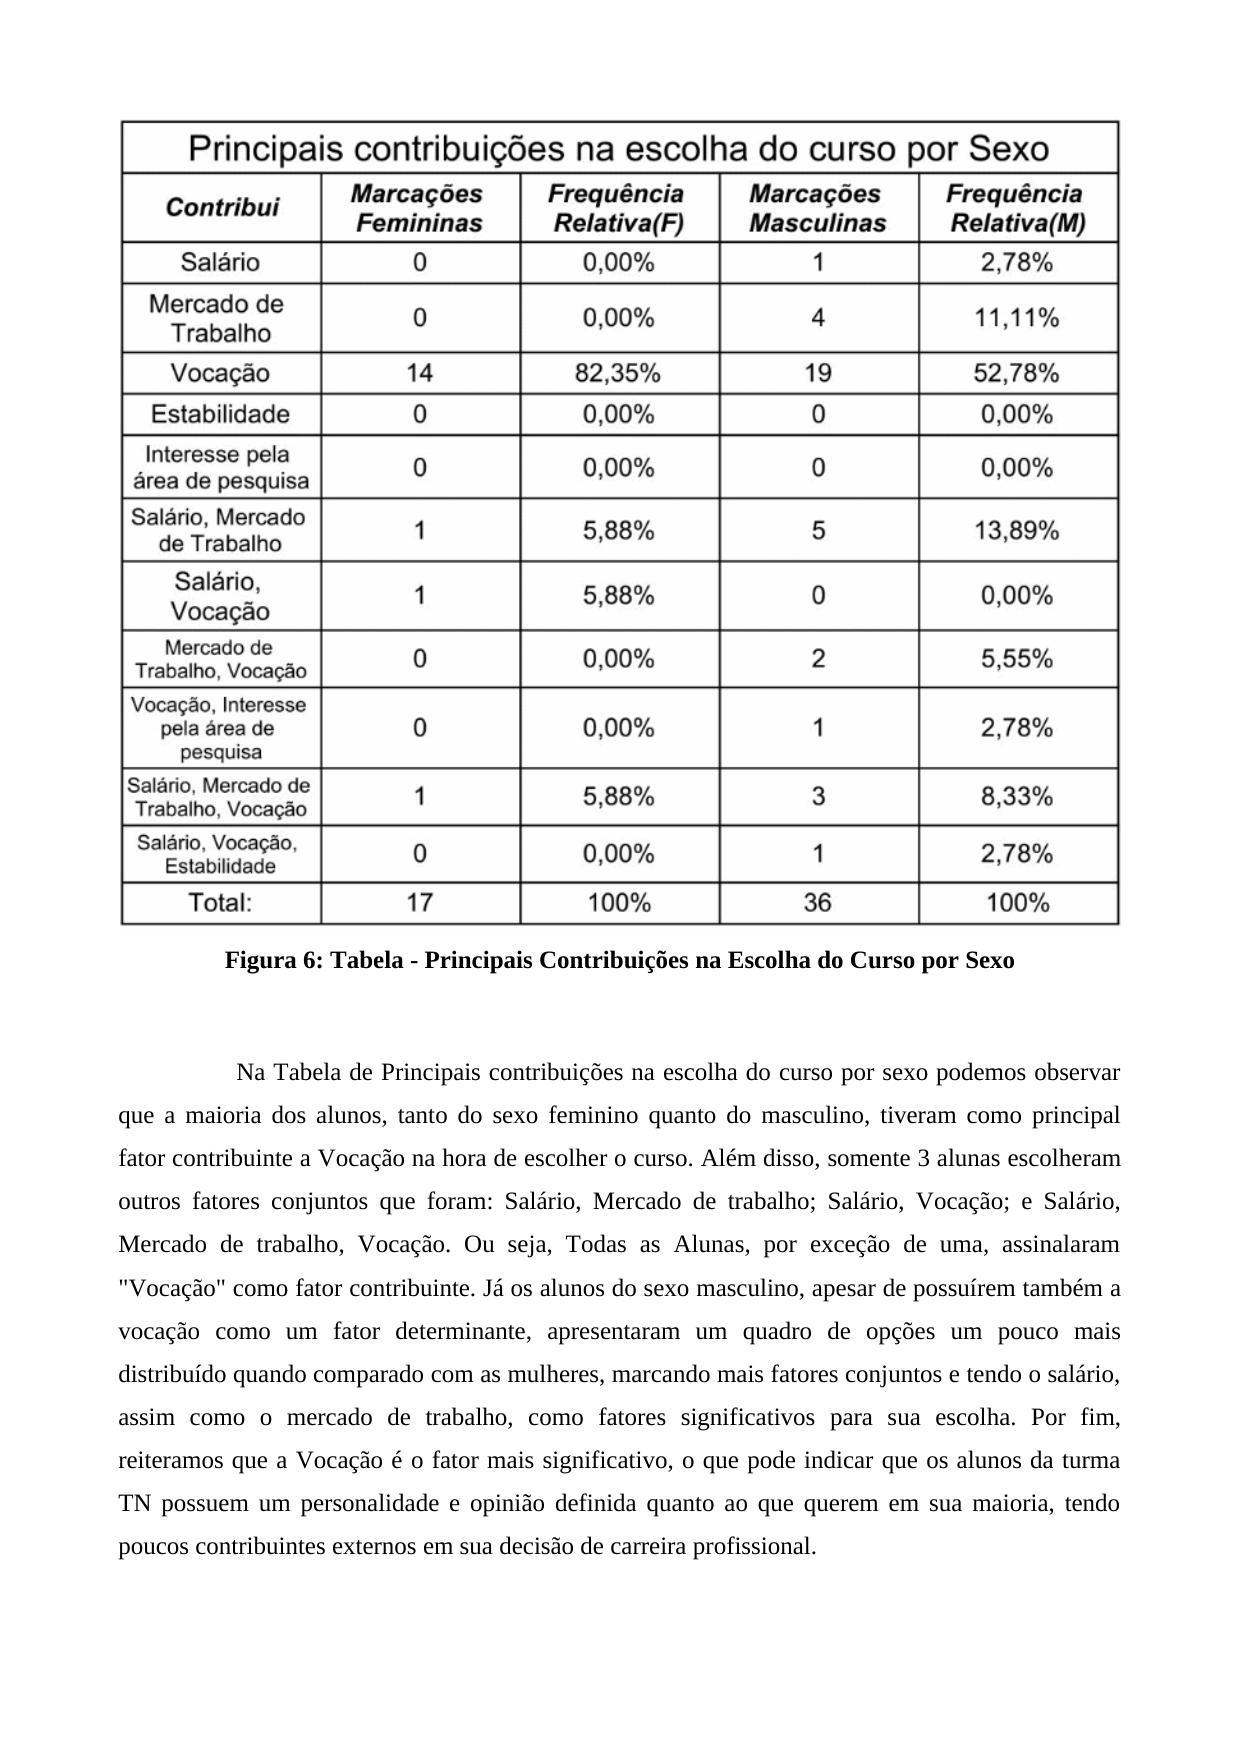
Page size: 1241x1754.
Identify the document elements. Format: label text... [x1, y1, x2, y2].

text Figura 6: Tabela - Principais Contribuições na Escolha do Curso por Sexo [118, 931, 1122, 974]
text Na Tabela de Principais contribuições na escolha do curso por sexo podemos observar que a maioria dos alunos, tanto do sexo feminino quanto do masculino, tiveram como principal fator contribuinte a Vocação na hora de escolher o curso. Além disso, somente 3 alunas escolheram outros fatores conjuntos que foram: Salário, Mercado de trabalho; Salário, Vocação; e Salário, Mercado de trabalho, Vocação. Ou seja, Todas as Alunas, por exceção de uma, assinalaram "Vocação" como fator contribuinte. Já os alunos do sexo masculino, apesar de possuírem também a vocação como um fator determinante, apresentaram um quadro de opções um pouco mais distribuído quando comparado com as mulheres, marcando mais fatores conjuntos e tendo o salário, assim como o mercado de trabalho, como fatores significativos para sua escolha. Por fim, reiteramos que a Vocação é o fator mais significativo, o que pode indicar que os alunos da turma TN possuem um personalidade e opinião definida quanto ao que querem em sua maioria, tendo poucos contribuintes externos em sua decisão de carreira profissional. [118, 1057, 1122, 1560]
